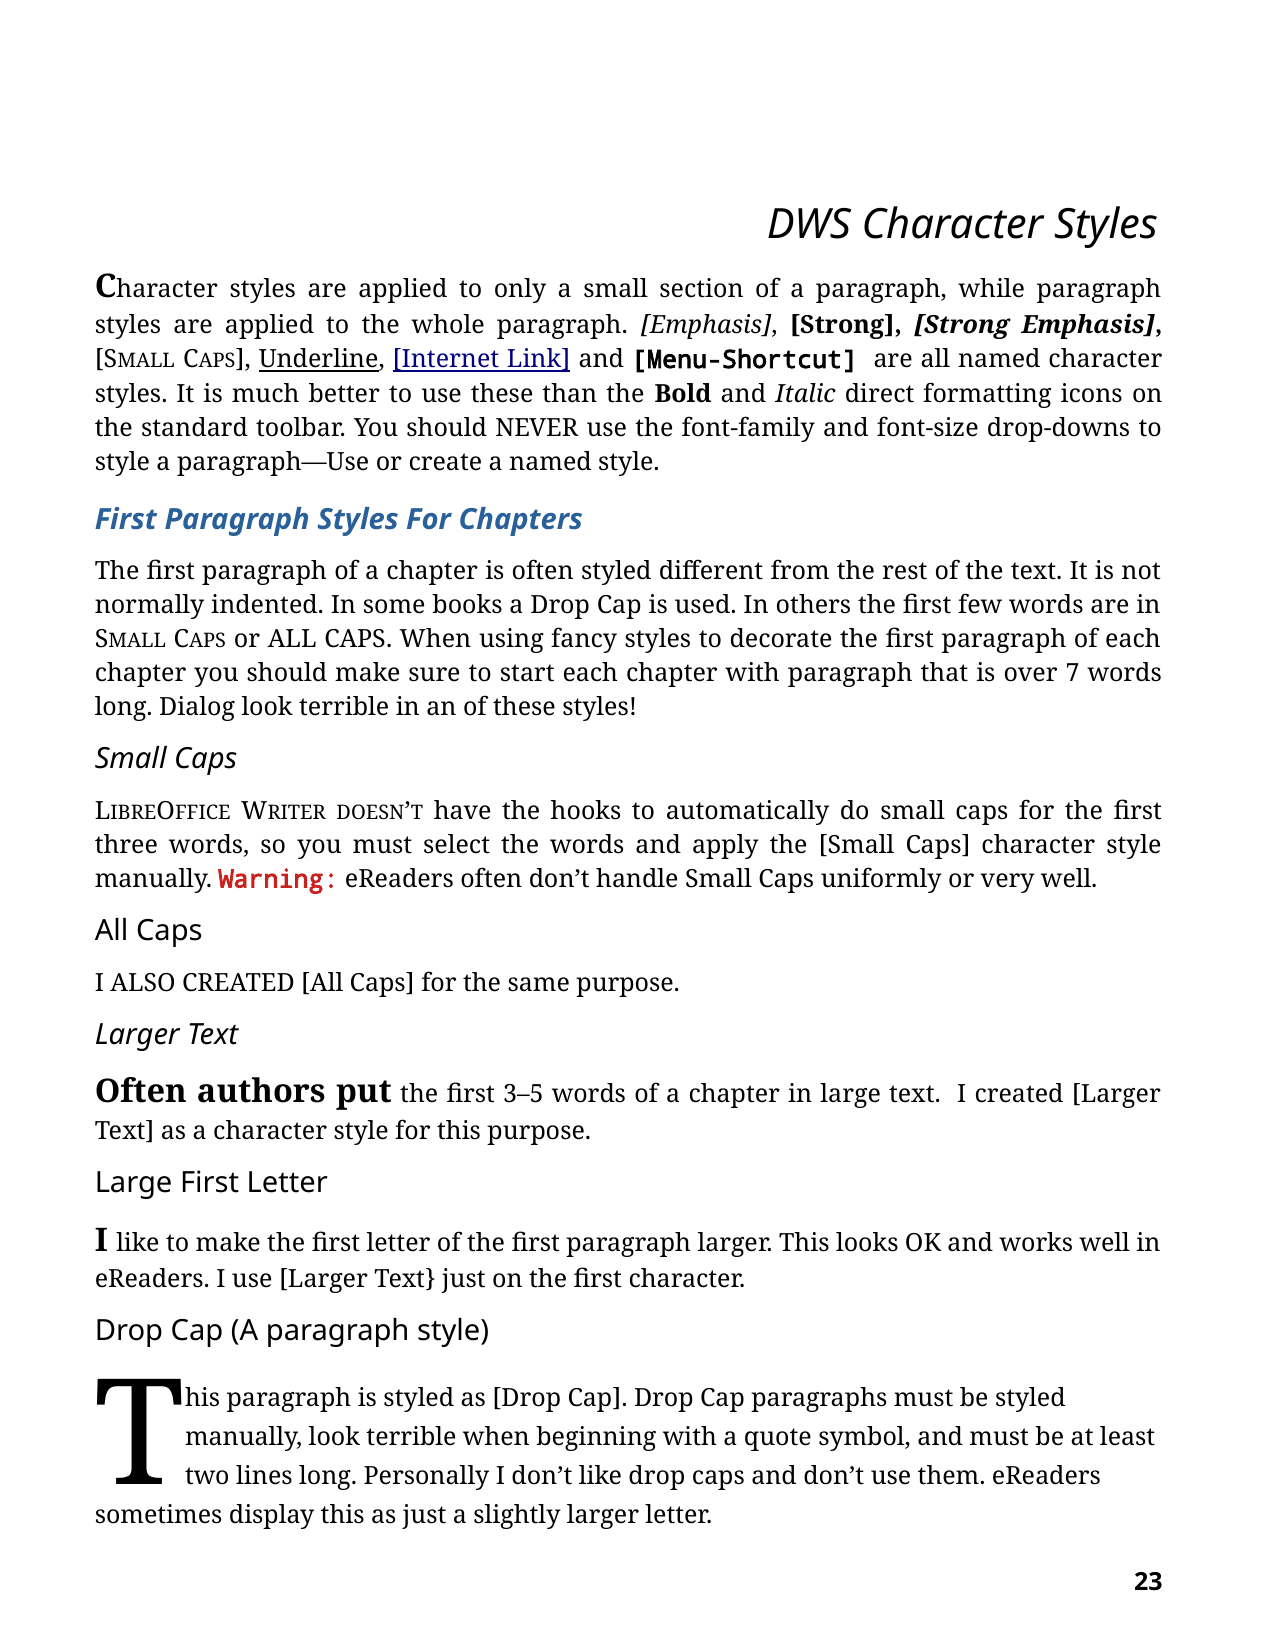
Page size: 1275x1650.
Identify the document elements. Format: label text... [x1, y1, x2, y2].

subtitle All Caps [94, 910, 1162, 949]
subtitle Small Caps [94, 738, 1162, 777]
subtitle Larger Text [94, 1013, 1162, 1053]
text LibreOffice Writer doesn’t have the hooks to automatically do small caps for the first three words, so you must select the words and apply the [Small Caps] character style manually. Warning: eReaders often don’t handle Small Caps uniformly or very well. [94, 792, 1162, 895]
text This paragraph is styled as [Drop Cap]. Drop Cap paragraphs must be styled manually, look terrible when beginning with a quote symbol, and must be at least two lines long. Personally I don’t like drop caps and don’t use them. eReaders sometimes display this as just a slightly larger letter. [94, 1379, 1162, 1531]
text I also created [All Caps] for the same purpose. [94, 964, 1162, 998]
subtitle DWS Character Styles [94, 194, 1162, 251]
text I like to make the first letter of the first paragraph larger. This looks OK and works well in eReaders. I use [Larger Text} just on the first character. [94, 1216, 1162, 1294]
text The first paragraph of a chapter is often styled different from the rest of the text. It is not normally indented. In some books a Drop Cap is used. In others the first few words are in Small Caps or ALL CAPS. When using fancy styles to decorate the first paragraph of each chapter you should make sure to start each chapter with paragraph that is over 7 words long. Dialog look terrible in an of these styles! [94, 552, 1162, 723]
subtitle Drop Cap (A paragraph style) [94, 1309, 1162, 1349]
subtitle Large First Letter [94, 1161, 1162, 1201]
subtitle First Paragraph Styles for Chapters [94, 498, 1162, 538]
text Character styles are applied to only a small section of a paragraph, while paragraph styles are applied to the whole paragraph. [Emphasis], [Strong], [Strong Emphasis], [Small Caps], Underline, [Internet Link] and [Menu-Shortcut] are all named character styles. It is much better to use these than the Bold and Italic direct formatting icons on the standard toolbar. You should NEVER use the font-family and font-size drop-downs to style a paragraph—Use or create a named style. [94, 263, 1162, 477]
text Often authors put the first 3–5 words of a chapter in large text. I created [Larger Text] as a character style for this purpose. [94, 1068, 1162, 1146]
